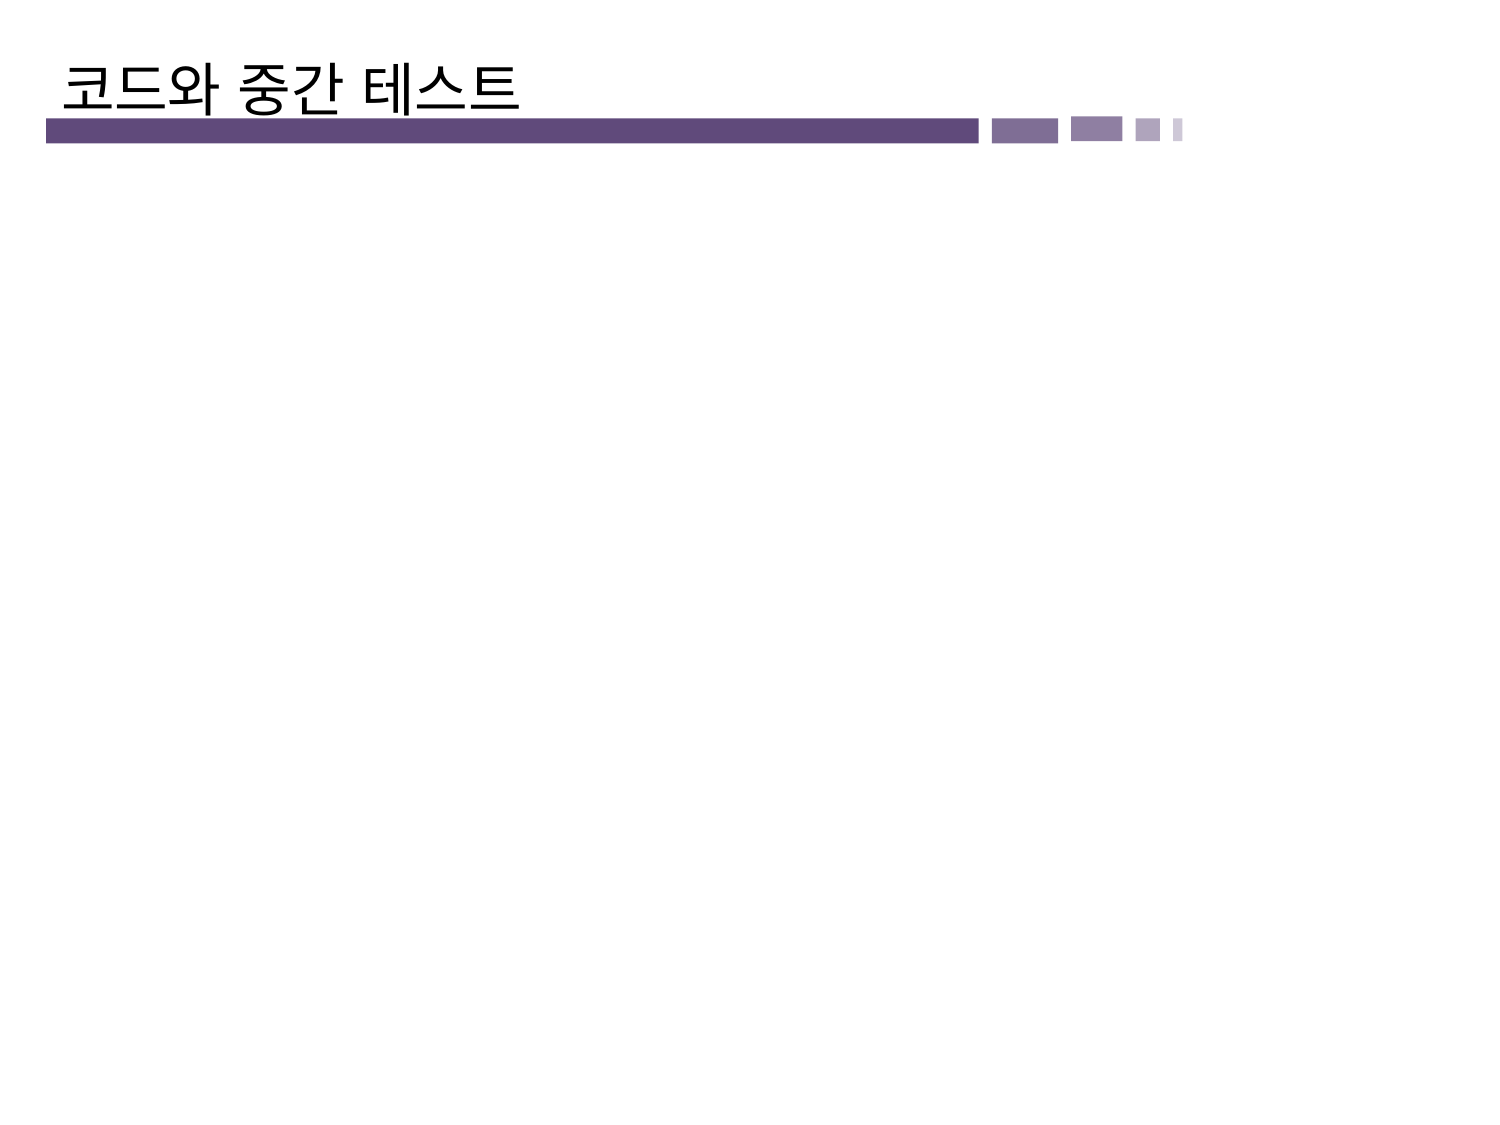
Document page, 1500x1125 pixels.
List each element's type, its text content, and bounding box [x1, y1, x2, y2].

text_box 코드와 중간 테스트 [46, 46, 774, 131]
text_box [1135, 118, 1160, 142]
text_box [1173, 118, 1183, 142]
text_box [991, 118, 1059, 144]
text_box [1071, 116, 1123, 142]
text_box [46, 118, 979, 144]
